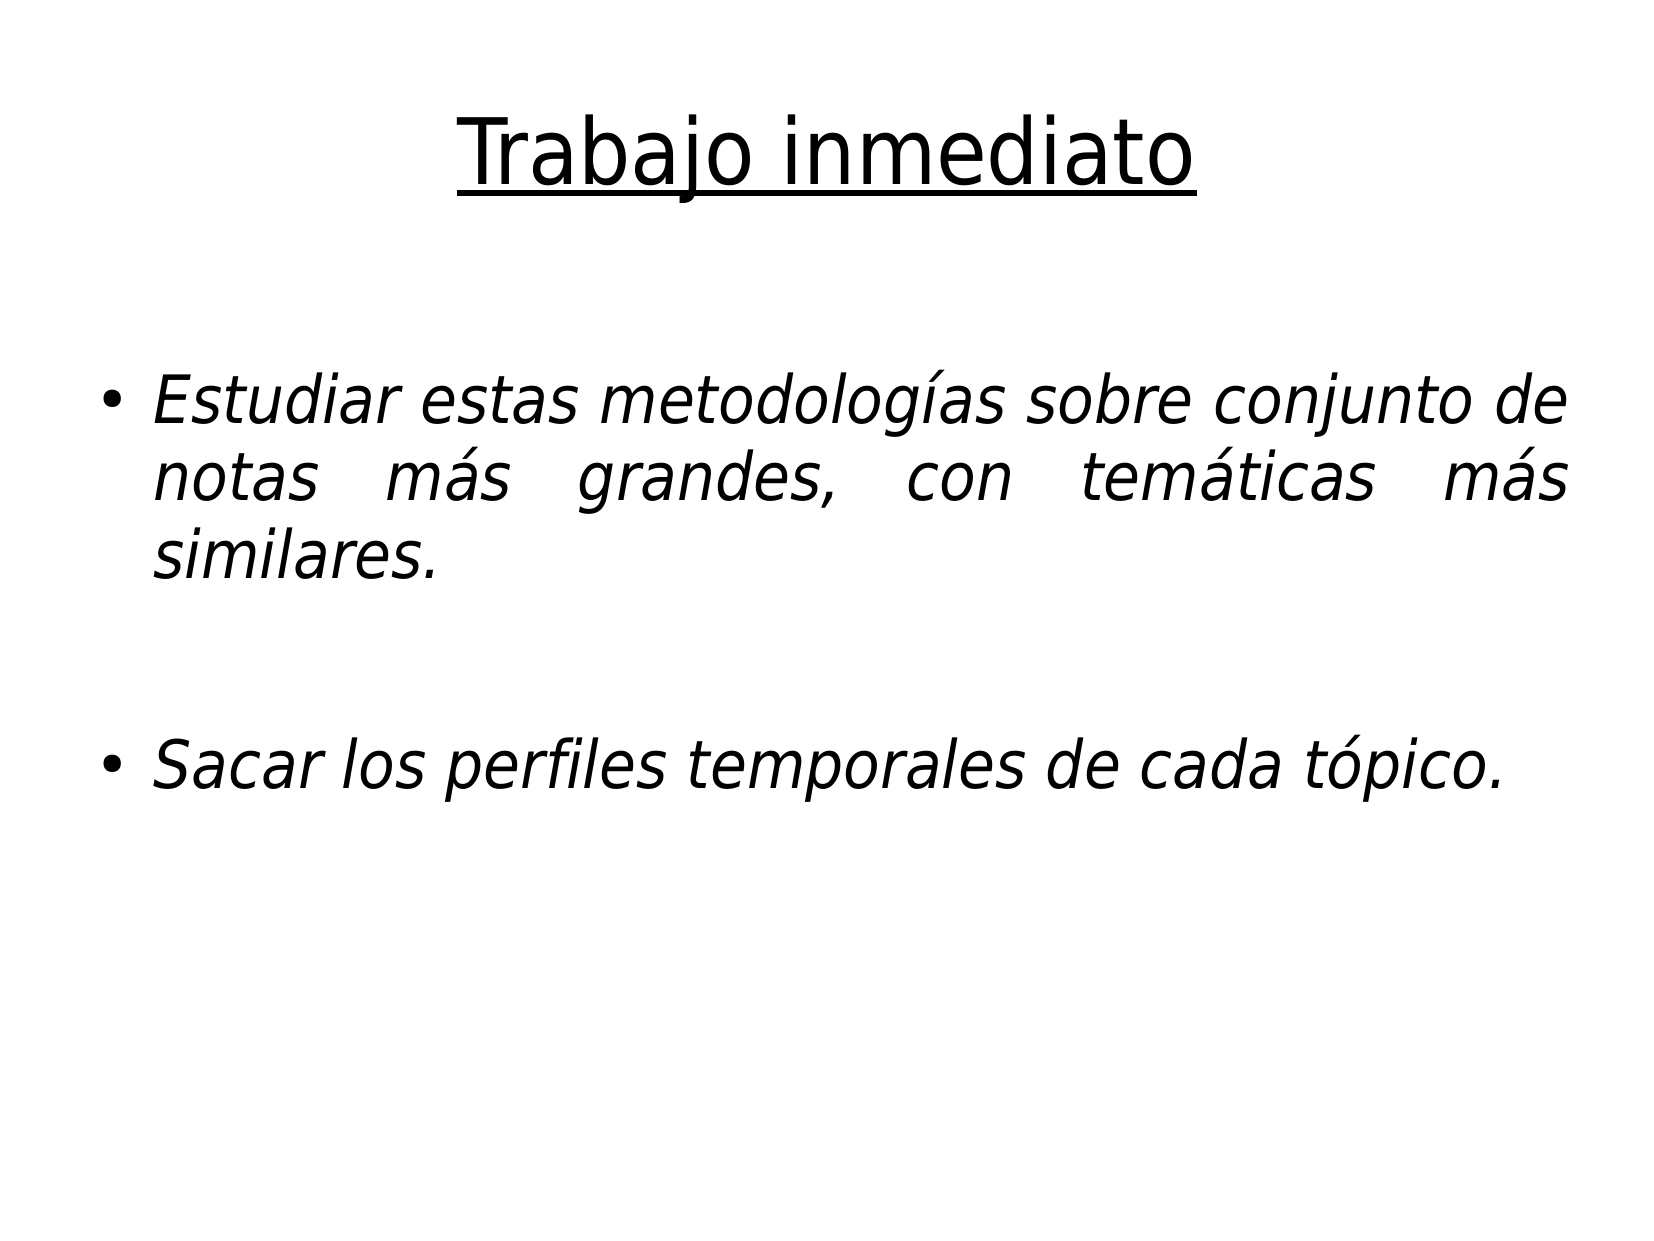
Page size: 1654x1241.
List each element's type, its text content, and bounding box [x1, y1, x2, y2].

title Trabajo inmediato [82, 49, 1571, 257]
list Estudiar estas metodologías sobre conjunto de notas más grandes, con temáticas más similares. Sacar los perfiles temporales de cada tópico. [82, 361, 1571, 1158]
